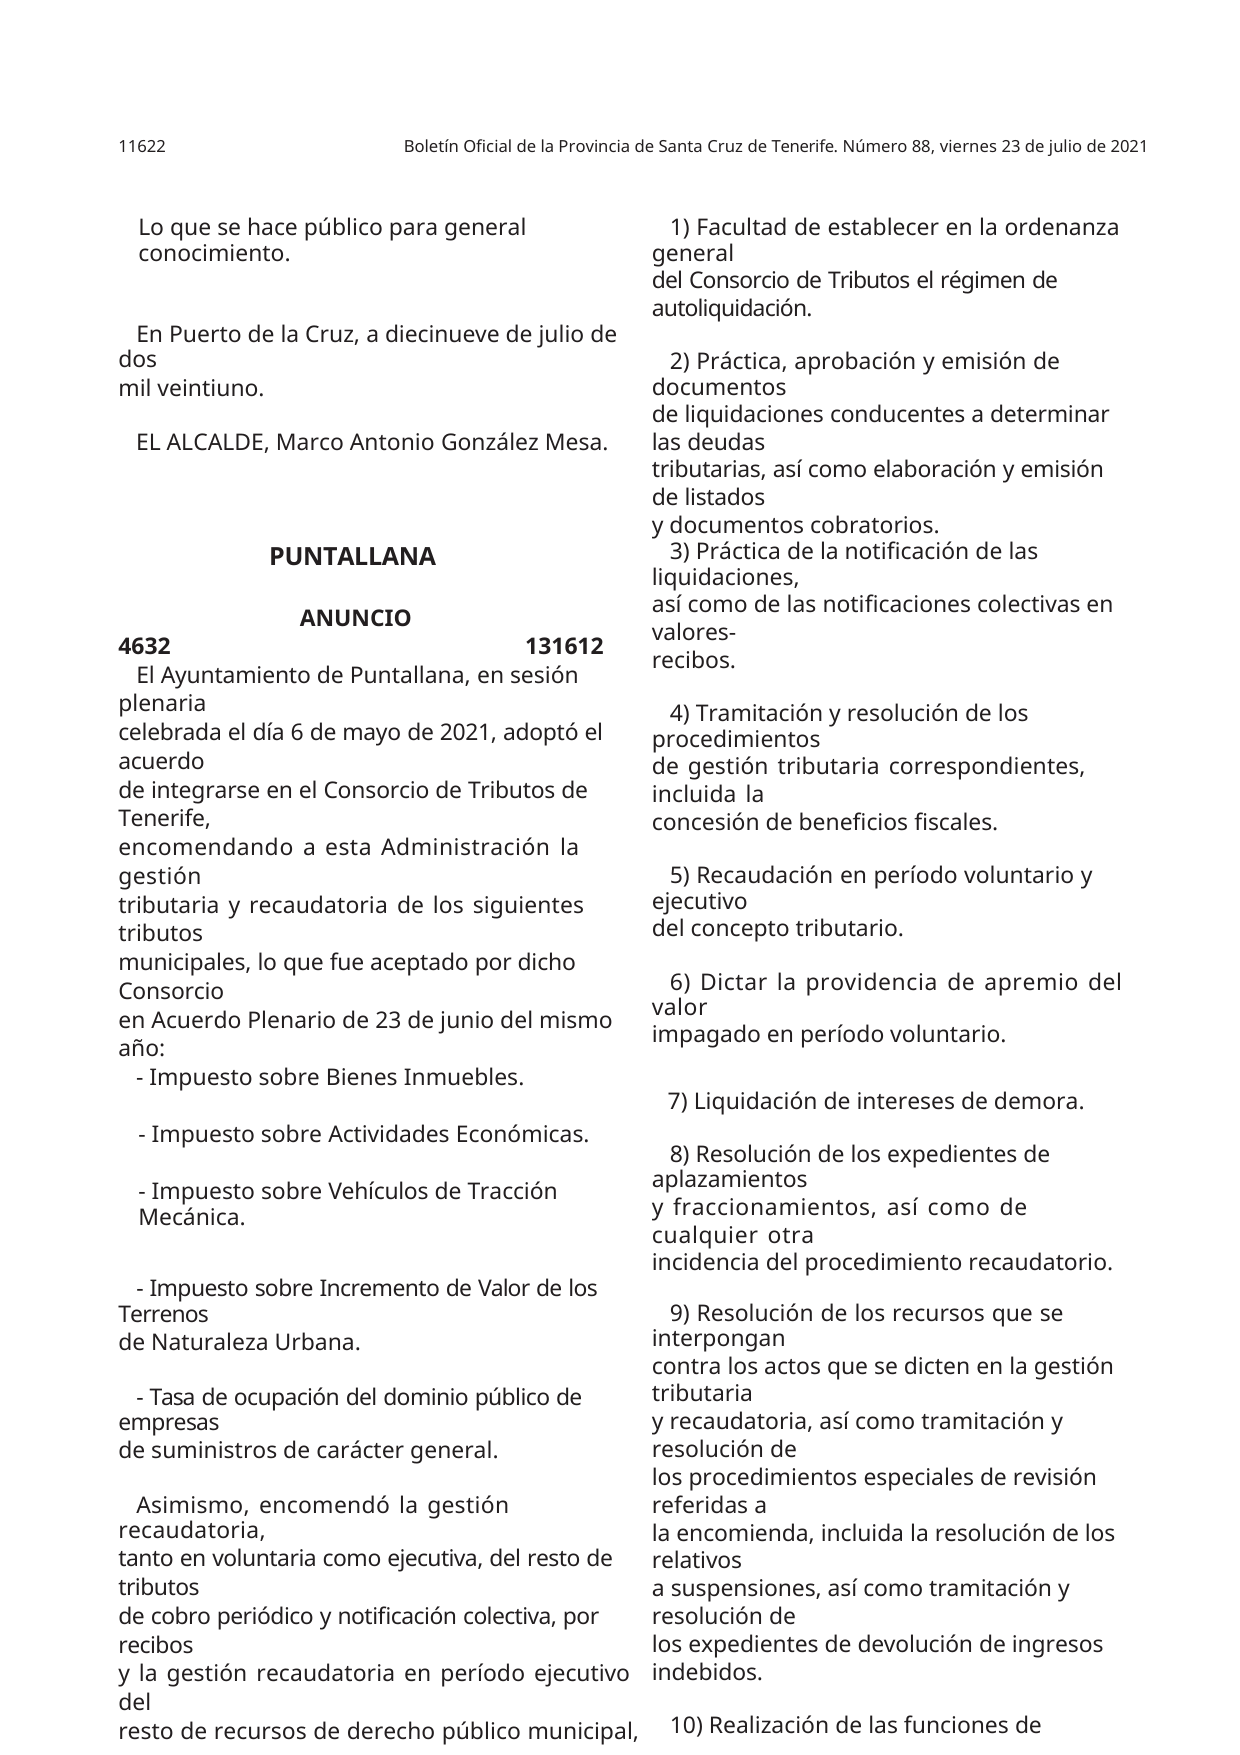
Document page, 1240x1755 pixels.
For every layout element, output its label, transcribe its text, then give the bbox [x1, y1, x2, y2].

table_cell 9) Resolución de los recursos que se interpongan contra los actos que se dicten en la gestión tributaria y recaudatoria, así como tramitación y resolución de los procedimientos especiales de revisión referidas a la encomienda, incluida la resolución de los relativos a suspensiones, así como tramitación y resolución de los expedientes de devolución de ingresos indebidos. 10) Realización de las funciones de [652, 1276, 1130, 1745]
table_cell 3) Práctica de la notificación de las liquidaciones, así como de las notificaciones colectivas en valores- recibos. 4) Tramitación y resolución de los procedimientos de gestión tributaria correspondientes, incluida la concesión de beneficios fiscales. 5) Recaudación en período voluntario y ejecutivo del concepto tributario. 6) Dictar la providencia de apremio del valor impagado en período voluntario. [652, 539, 1130, 1063]
table_cell - Impuesto sobre Incremento de Valor de los Terrenos de Naturaleza Urbana. - Tasa de ocupación del dominio público de empresas de suministros de carácter general. Asimismo, encomendó la gestión recaudatoria, tanto en voluntaria como ejecutiva, del resto de tributos de cobro periódico y notificación colectiva, por recibos y la gestión recaudatoria en período ejecutivo del resto de recursos de derecho público municipal, [118, 1276, 647, 1745]
table_cell En Puerto de la Cruz, a diecinueve de julio de dos mil veintiuno. EL ALCALDE, Marco Antonio González Mesa. [118, 322, 647, 539]
table_header [647, 1122, 652, 1276]
table_header Lo que se hace público para general conocimiento. [138, 215, 647, 322]
table_cell [647, 322, 652, 539]
text 11622 Boletín Oficial de la Provincia de Santa Cruz de Tenerife. Número 88, viernes 23 de julio de 2021 [118, 136, 1229, 156]
table_cell PUNTALLANA ANUNCIO 4632 131612 El Ayuntamiento de Puntallana, en sesión plenaria celebrada el día 6 de mayo de 2021, adoptó el acuerdo de integrarse en el Consorcio de Tributos de Tenerife, encomendando a esta Administración la gestión tributaria y recaudatoria de los siguientes tributos municipales, lo que fue aceptado por dicho Consorcio en Acuerdo Plenario de 23 de junio del mismo año: [118, 539, 647, 1063]
table_header [118, 215, 138, 322]
table_header - Impuesto sobre Actividades Económicas. - Impuesto sobre Vehículos de Tracción Mecánica. [138, 1122, 647, 1276]
table_cell [647, 539, 652, 1063]
table_header [118, 1122, 138, 1276]
table_header [647, 215, 652, 322]
table_cell [647, 1276, 652, 1745]
table_cell 2) Práctica, aprobación y emisión de documentos de liquidaciones conducentes a determinar las deudas tributarias, así como elaboración y emisión de listados y documentos cobratorios. [652, 322, 1130, 539]
text - Impuesto sobre Bienes Inmuebles. 7) Liquidación de intereses de demora. [136, 1065, 1229, 1114]
table_header 1) Facultad de establecer en la ordenanza general del Consorcio de Tributos el régimen de autoliquidación. [652, 215, 1130, 322]
table_header 8) Resolución de los expedientes de aplazamientos y fraccionamientos, así como de cualquier otra incidencia del procedimiento recaudatorio. [652, 1122, 1130, 1276]
